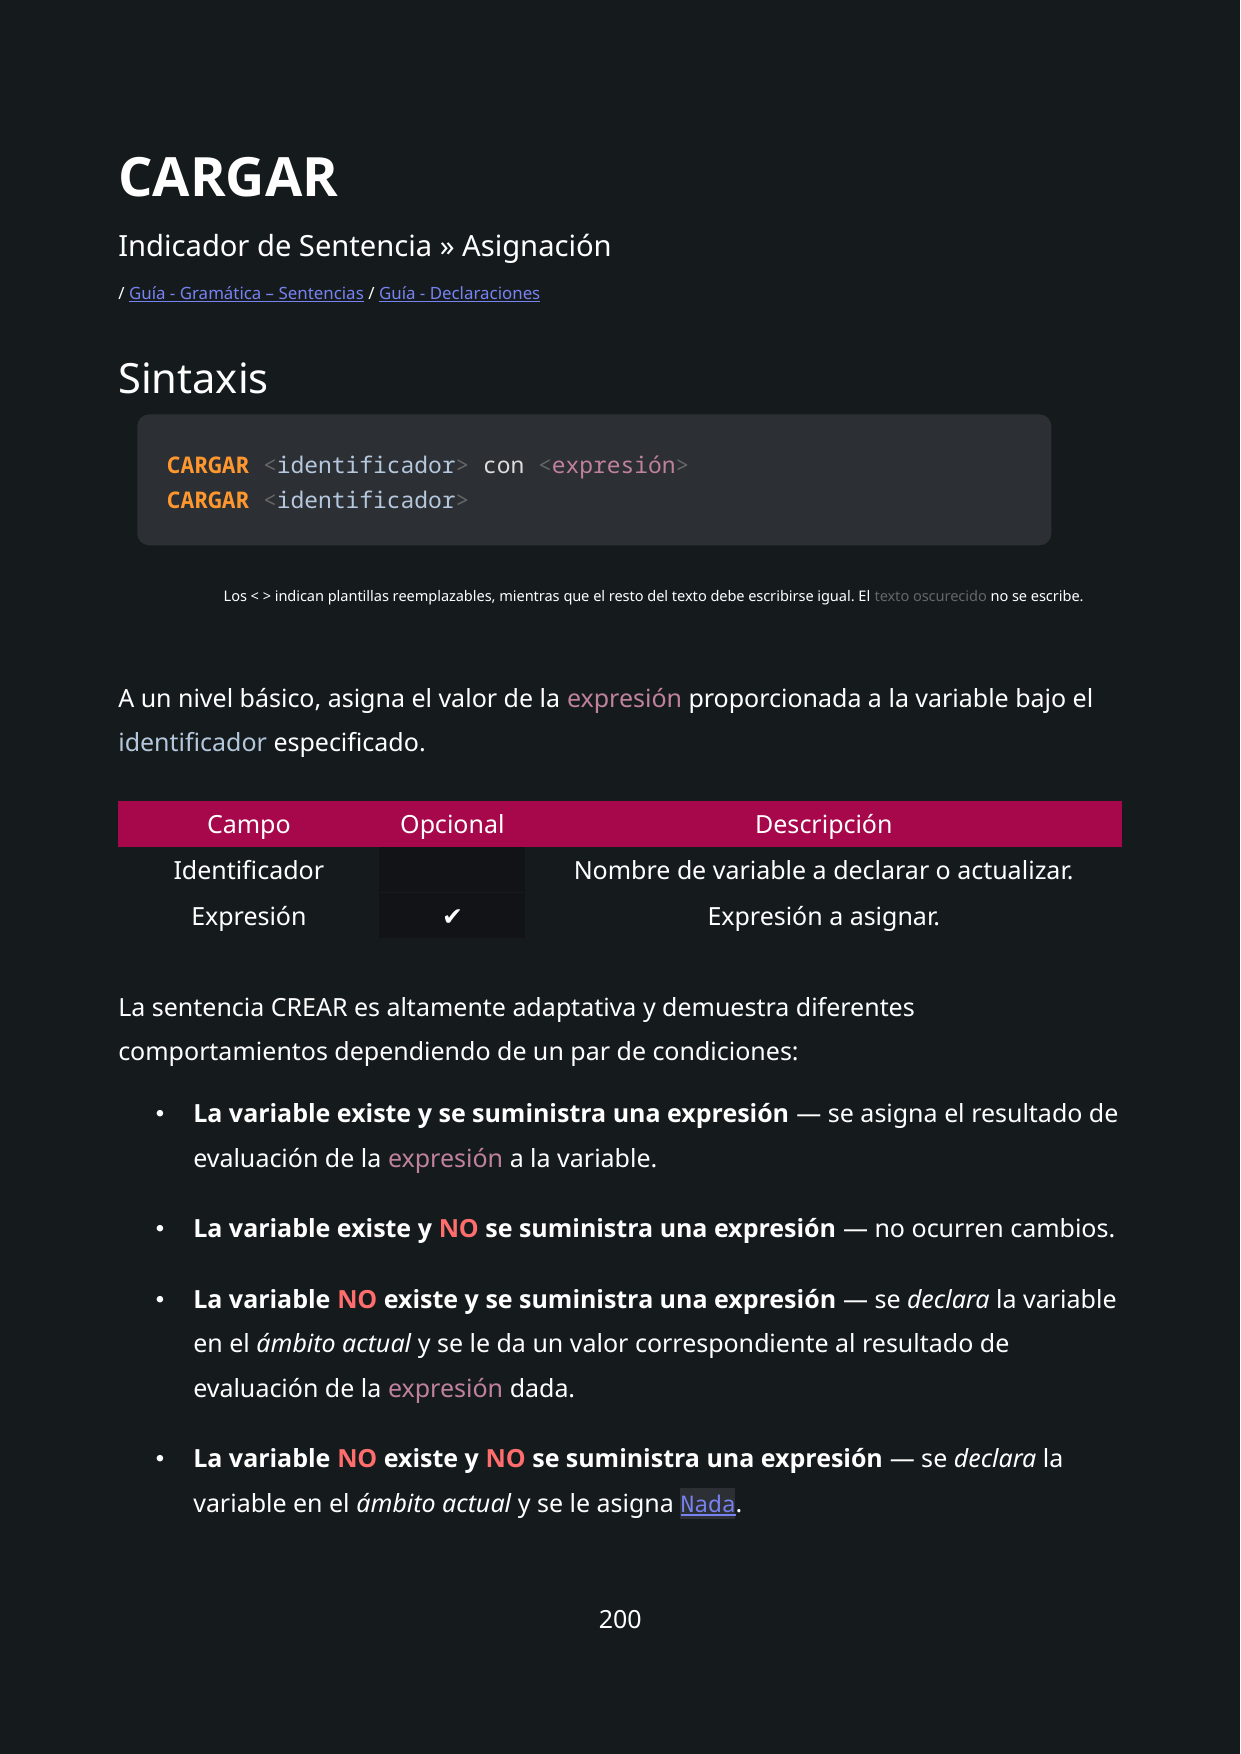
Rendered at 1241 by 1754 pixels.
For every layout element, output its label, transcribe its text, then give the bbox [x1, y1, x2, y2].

text Los < > indican plantillas reemplazables, mientras que el resto del texto debe escribirse igual. El texto oscurecido no se escribe. [118, 436, 1122, 620]
subtitle CARGAR [118, 139, 1122, 213]
table_cell [379, 847, 525, 892]
table_header Descripción [525, 801, 1122, 847]
table_cell Expresión a asignar. [525, 893, 1122, 938]
table_cell Nombre de variable a declarar o actualizar. [525, 847, 1122, 892]
table_header Campo [118, 801, 379, 847]
table_cell Identificador [118, 847, 379, 892]
list La variable NO existe y se suministra una expresión — se declara la variable en el ámbito actual y se le da un valor correspondiente al resultado de evaluación de la expresión dada. [156, 1282, 1122, 1404]
table_cell Expresión [118, 893, 379, 938]
list La variable existe y se suministra una expresión — se asigna el resultado de evaluación de la expresión a la variable. [156, 1096, 1122, 1174]
subtitle Indicador de Sentencia » Asignación / Guía - Gramática – Sentencias / Guía - Declaraciones [118, 225, 1122, 304]
table_header Opcional [379, 801, 525, 847]
text A un nivel básico, asigna el valor de la expresión proporcionada a la variable bajo el identificador especificado. [118, 680, 1122, 759]
list La variable existe y NO se suministra una expresión — no ocurren cambios. [156, 1211, 1122, 1245]
text La sentencia CREAR es altamente adaptativa y demuestra diferentes comportamientos dependiendo de un par de condiciones: [118, 990, 1122, 1068]
list La variable NO existe y NO se suministra una expresión — se declara la variable en el ámbito actual y se le asigna Nada. [156, 1441, 1122, 1519]
subtitle Sintaxis [118, 349, 1122, 405]
table_cell ✔ [379, 893, 525, 938]
